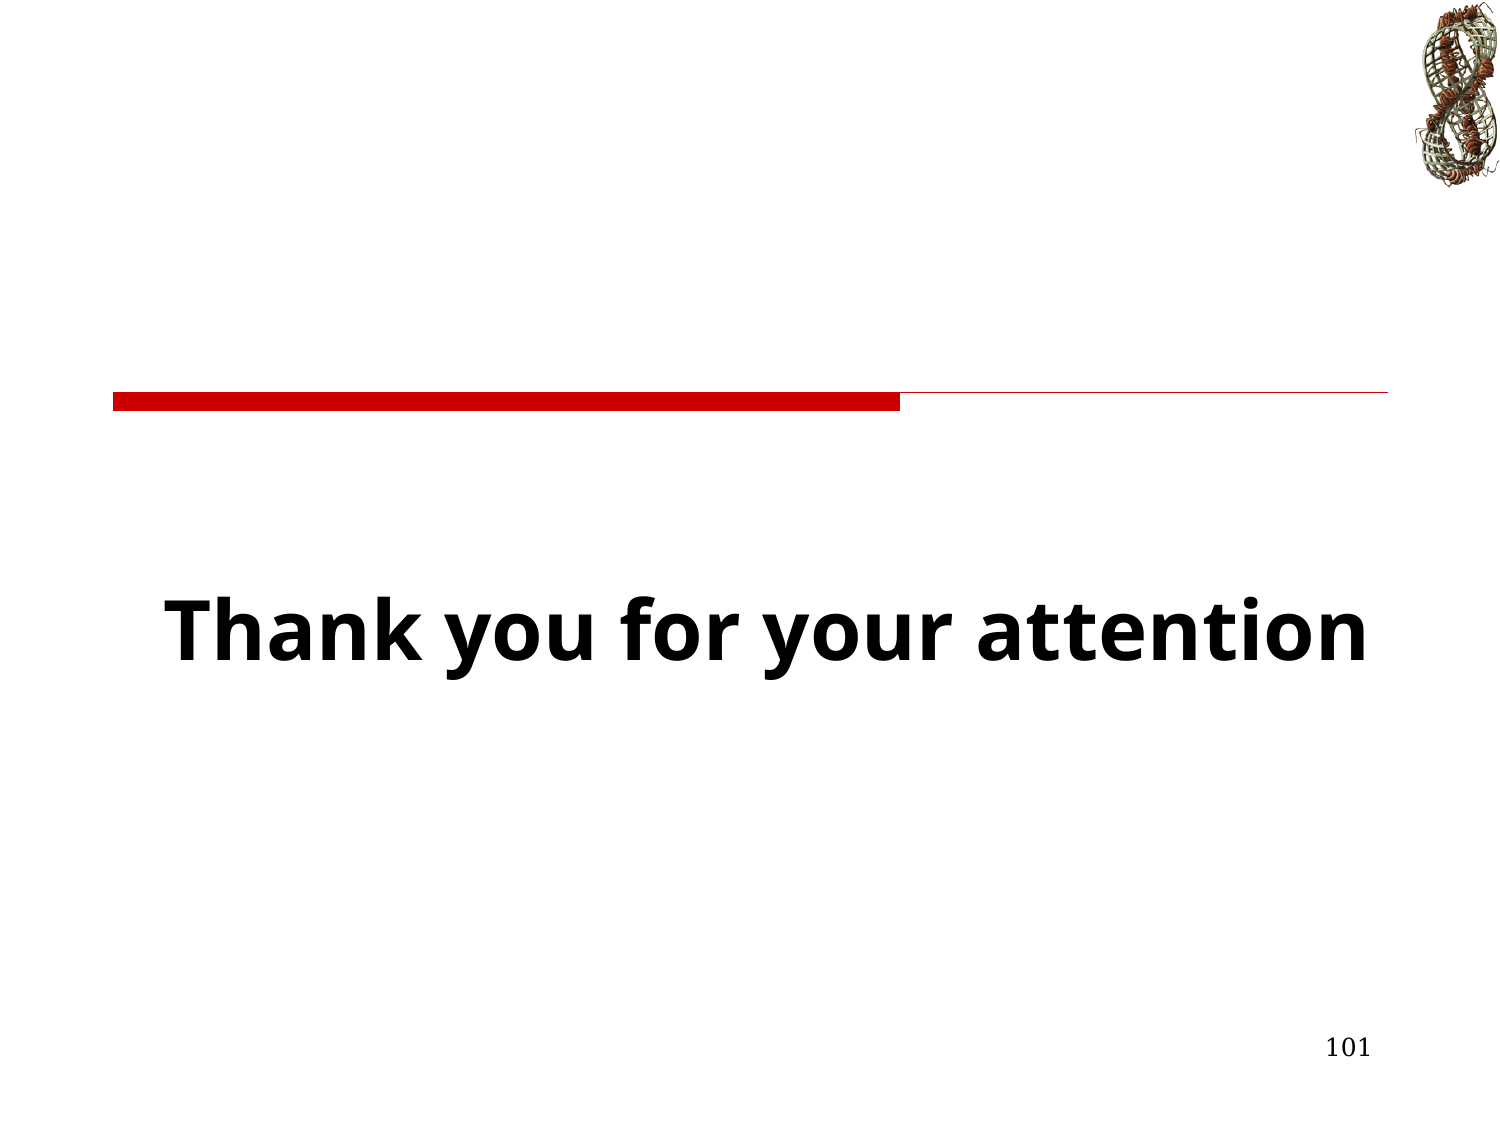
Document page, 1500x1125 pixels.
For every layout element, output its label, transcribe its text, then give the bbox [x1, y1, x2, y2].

title Thank you for your attention [148, 450, 1424, 693]
picture [1412, 0, 1500, 189]
